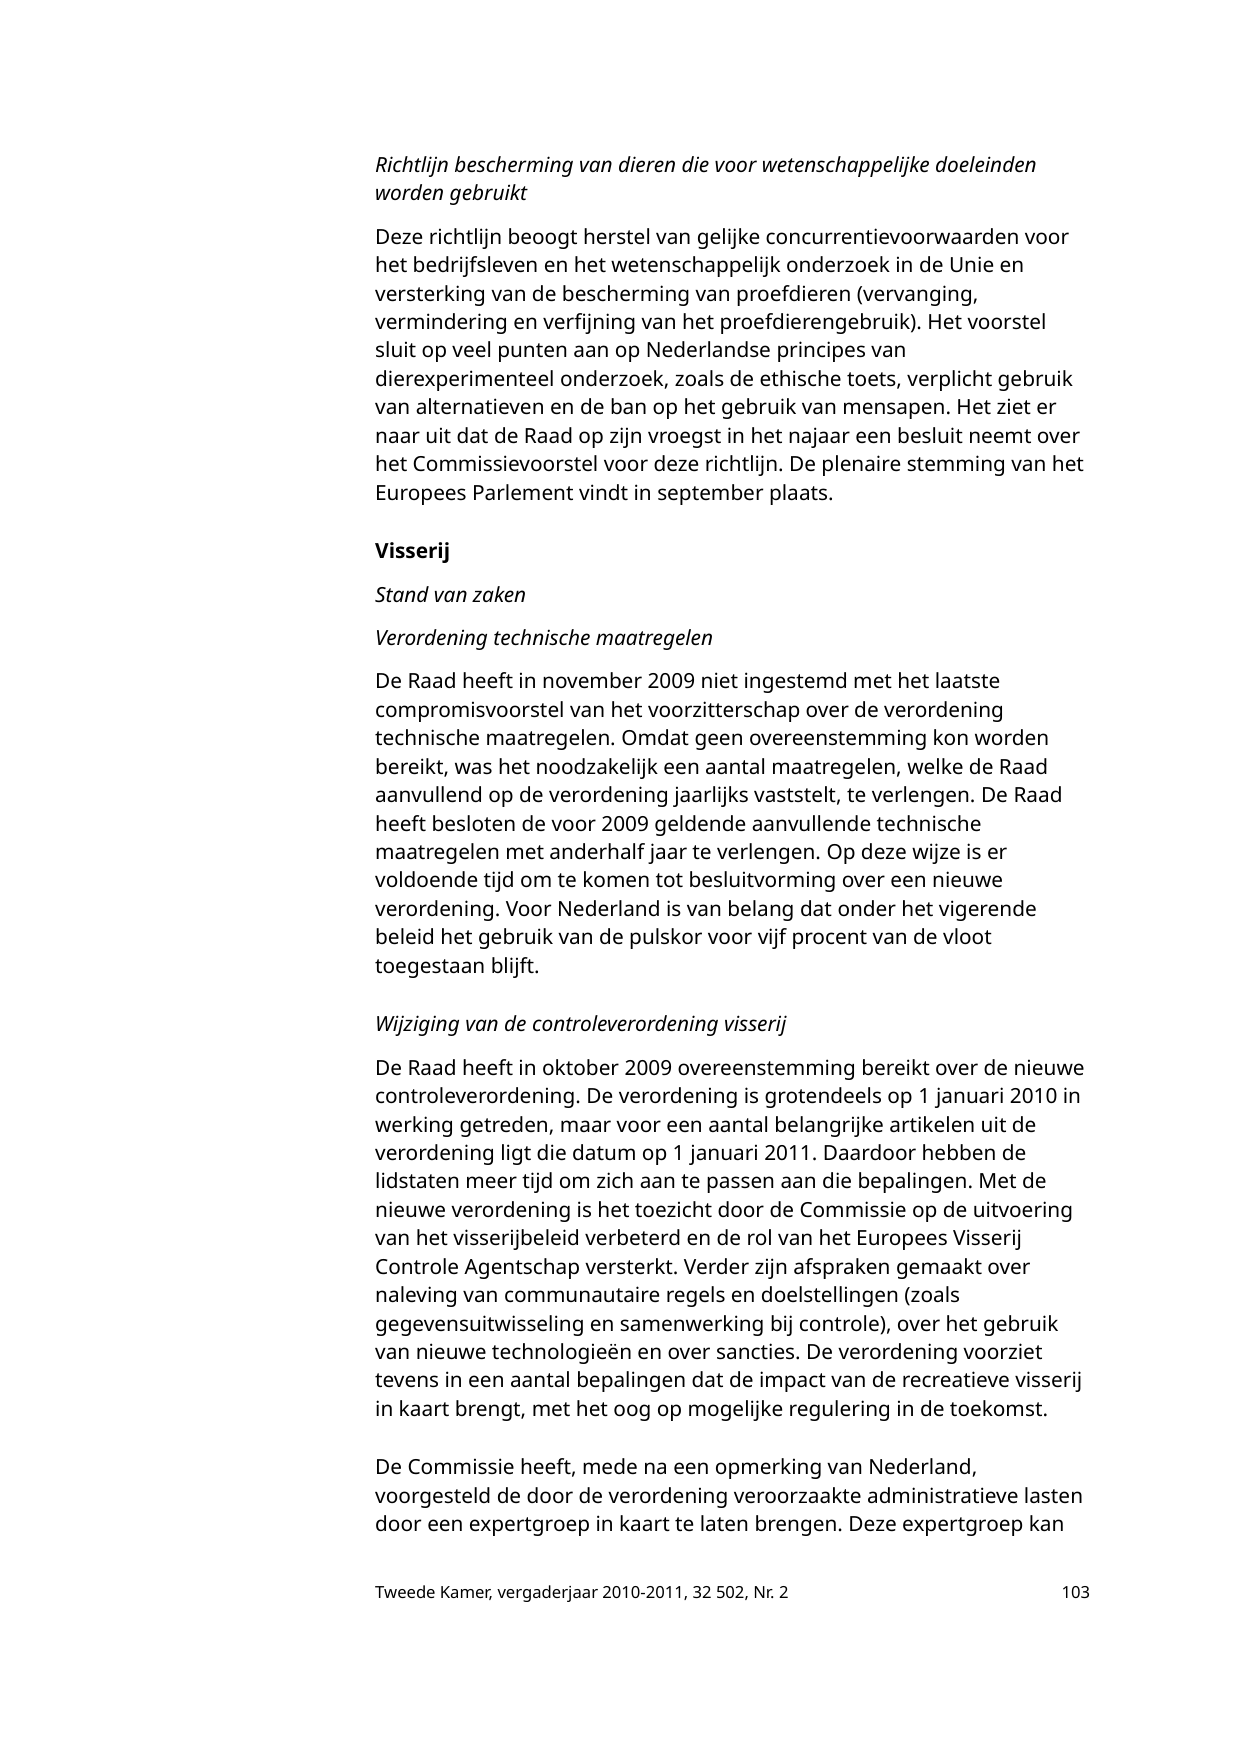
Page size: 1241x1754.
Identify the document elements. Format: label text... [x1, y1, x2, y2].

text Richtlijn bescherming van dieren die voor wetenschappelijke doeleinden worden gebruikt [375, 150, 1090, 207]
text Deze richtlijn beoogt herstel van gelijke concurrentievoorwaarden voor het bedrijfsleven en het wetenschappelijk onderzoek in de Unie en versterking van de bescherming van proefdieren (vervanging, vermindering en verfijning van het proefdierengebruik). Het voorstel sluit op veel punten aan op Nederlandse principes van dierexperimenteel onderzoek, zoals de ethische toets, verplicht gebruik van alternatieven en de ban op het gebruik van mensapen. Het ziet er naar uit dat de Raad op zijn vroegst in het najaar een besluit neemt over het Commissievoorstel voor deze richtlijn. De plenaire stemming van het Europees Parlement vindt in september plaats. [375, 222, 1090, 506]
text Verordening technische maatregelen [375, 623, 1090, 652]
text Wijziging van de controleverordening visserij [375, 1009, 1090, 1038]
text De Raad heeft in oktober 2009 overeenstemming bereikt over de nieuwe controleverordening. De verordening is grotendeels op 1 januari 2010 in werking getreden, maar voor een aantal belangrijke artikelen uit de verordening ligt die datum op 1 januari 2011. Daardoor hebben de lidstaten meer tijd om zich aan te passen aan die bepalingen. Met de nieuwe verordening is het toezicht door de Commissie op de uitvoering van het visserijbeleid verbeterd en de rol van het Europees Visserij Controle Agentschap versterkt. Verder zijn afspraken gemaakt over naleving van communautaire regels en doelstellingen (zoals gegevensuitwisseling en samenwerking bij controle), over het gebruik van nieuwe technologieën en over sancties. De verordening voorziet tevens in een aantal bepalingen dat de impact van de recreatieve visserij in kaart brengt, met het oog op mogelijke regulering in de toekomst. [375, 1053, 1090, 1422]
text De Commissie heeft, mede na een opmerking van Nederland, voorgesteld de door de verordening veroorzaakte administratieve lasten door een expertgroep in kaart te laten brengen. Deze expertgroep kan [375, 1452, 1090, 1538]
text De Raad heeft in november 2009 niet ingestemd met het laatste compromisvoorstel van het voorzitterschap over de verordening technische maatregelen. Omdat geen overeenstemming kon worden bereikt, was het noodzakelijk een aantal maatregelen, welke de Raad aanvullend op de verordening jaarlijks vaststelt, te verlengen. De Raad heeft besloten de voor 2009 geldende aanvullende technische maatregelen met anderhalf jaar te verlengen. Op deze wijze is er voldoende tijd om te komen tot besluitvorming over een nieuwe verordening. Voor Nederland is van belang dat onder het vigerende beleid het gebruik van de pulskor voor vijf procent van de vloot toegestaan blijft. [375, 667, 1090, 979]
text Visserij [375, 536, 1090, 565]
text Stand van zaken [375, 580, 1090, 608]
